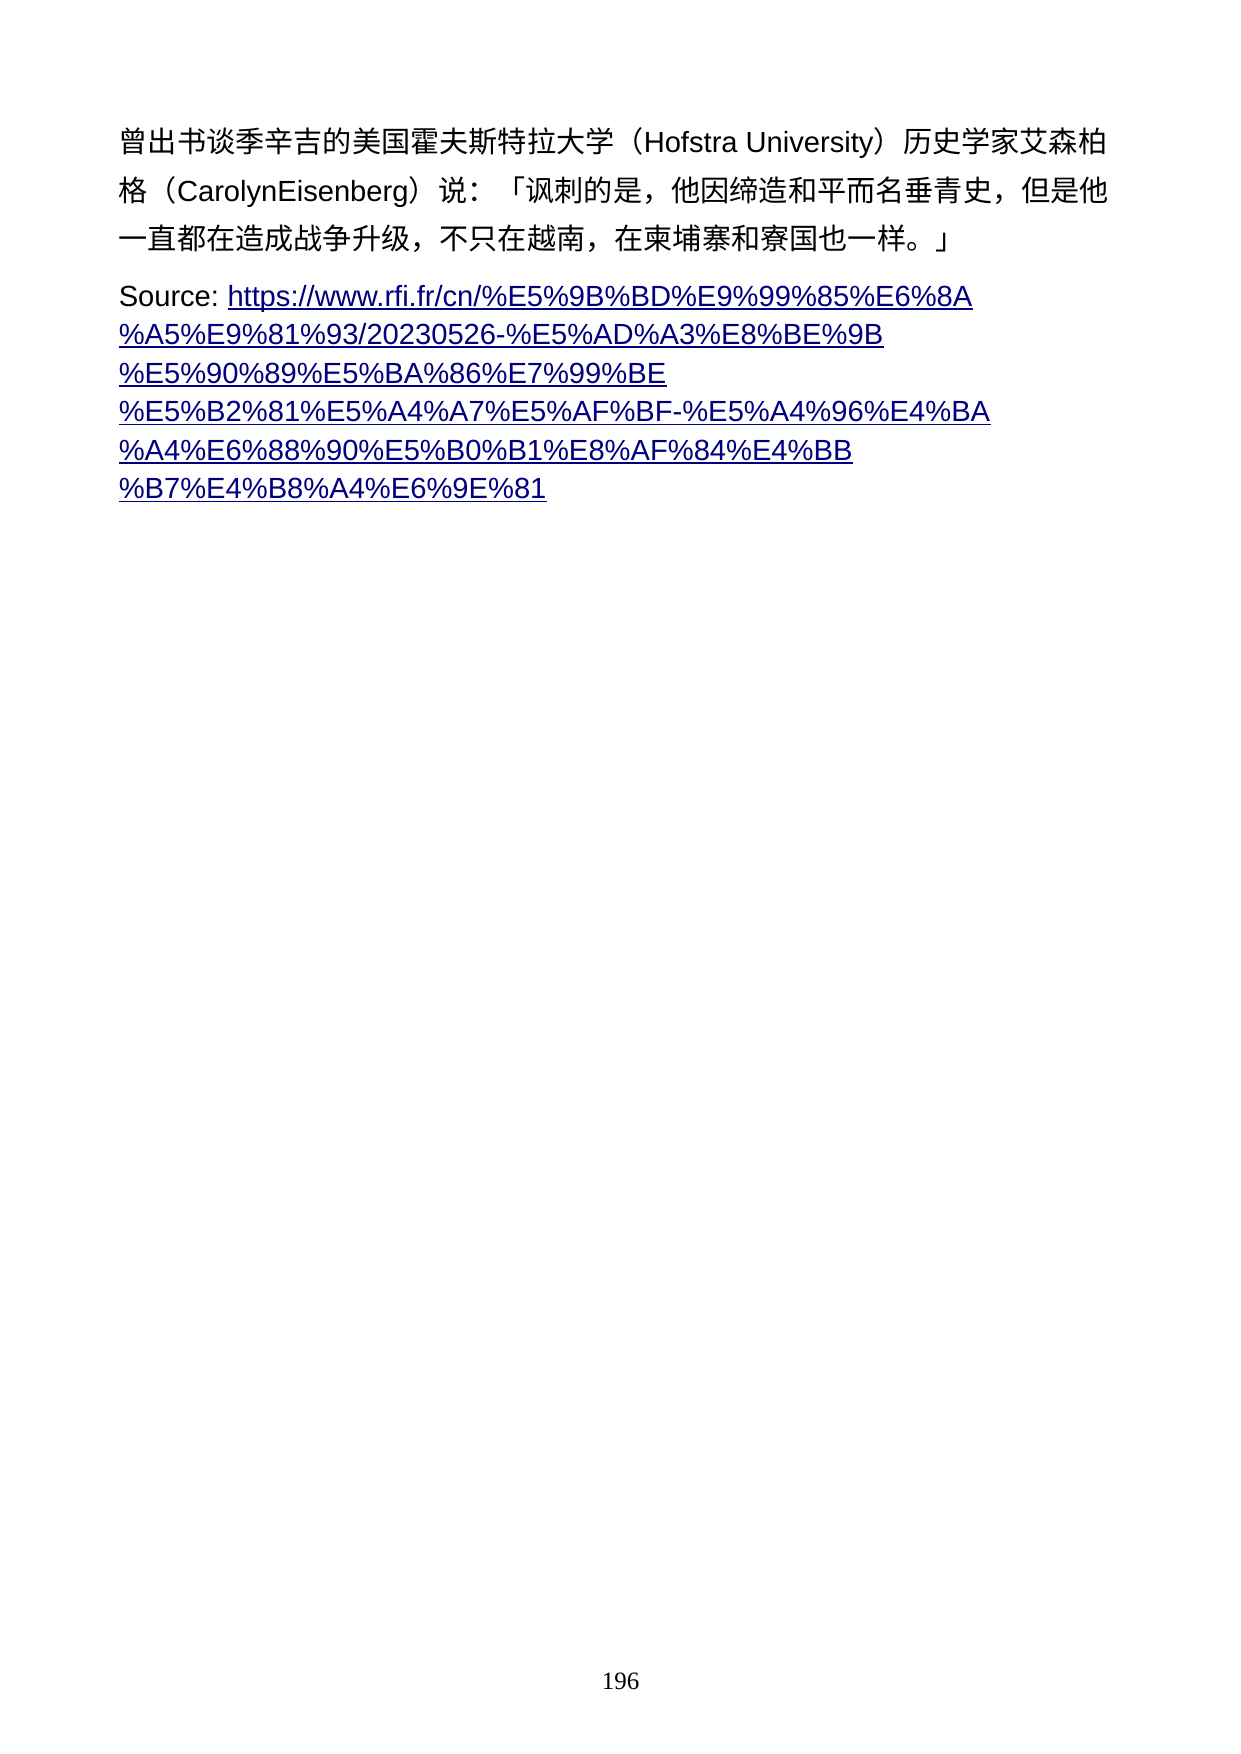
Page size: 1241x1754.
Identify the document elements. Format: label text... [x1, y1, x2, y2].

text Source: https://www.rfi.fr/cn/%E5%9B%BD%E9%99%85%E6%8A%A5%E9%81%93/20230526-%E5%AD%A3%E8%BE%9B%E5%90%89%E5%BA%86%E7%99%BE%E5%B2%81%E5%A4%A7%E5%AF%BF-%E5%A4%96%E4%BA%A4%E6%88%90%E5%B0%B1%E8%AF%84%E4%BB%B7%E4%B8%A4%E6%9E%81 [118, 279, 1122, 505]
text 曾出书谈季辛吉的美国霍夫斯特拉大学（Hofstra University）历史学家艾森柏格（CarolynEisenberg）说：「讽刺的是，他因缔造和平而名垂青史，但是他一直都在造成战争升级，不只在越南，在柬埔寨和寮国也一样。」 [118, 118, 1122, 258]
